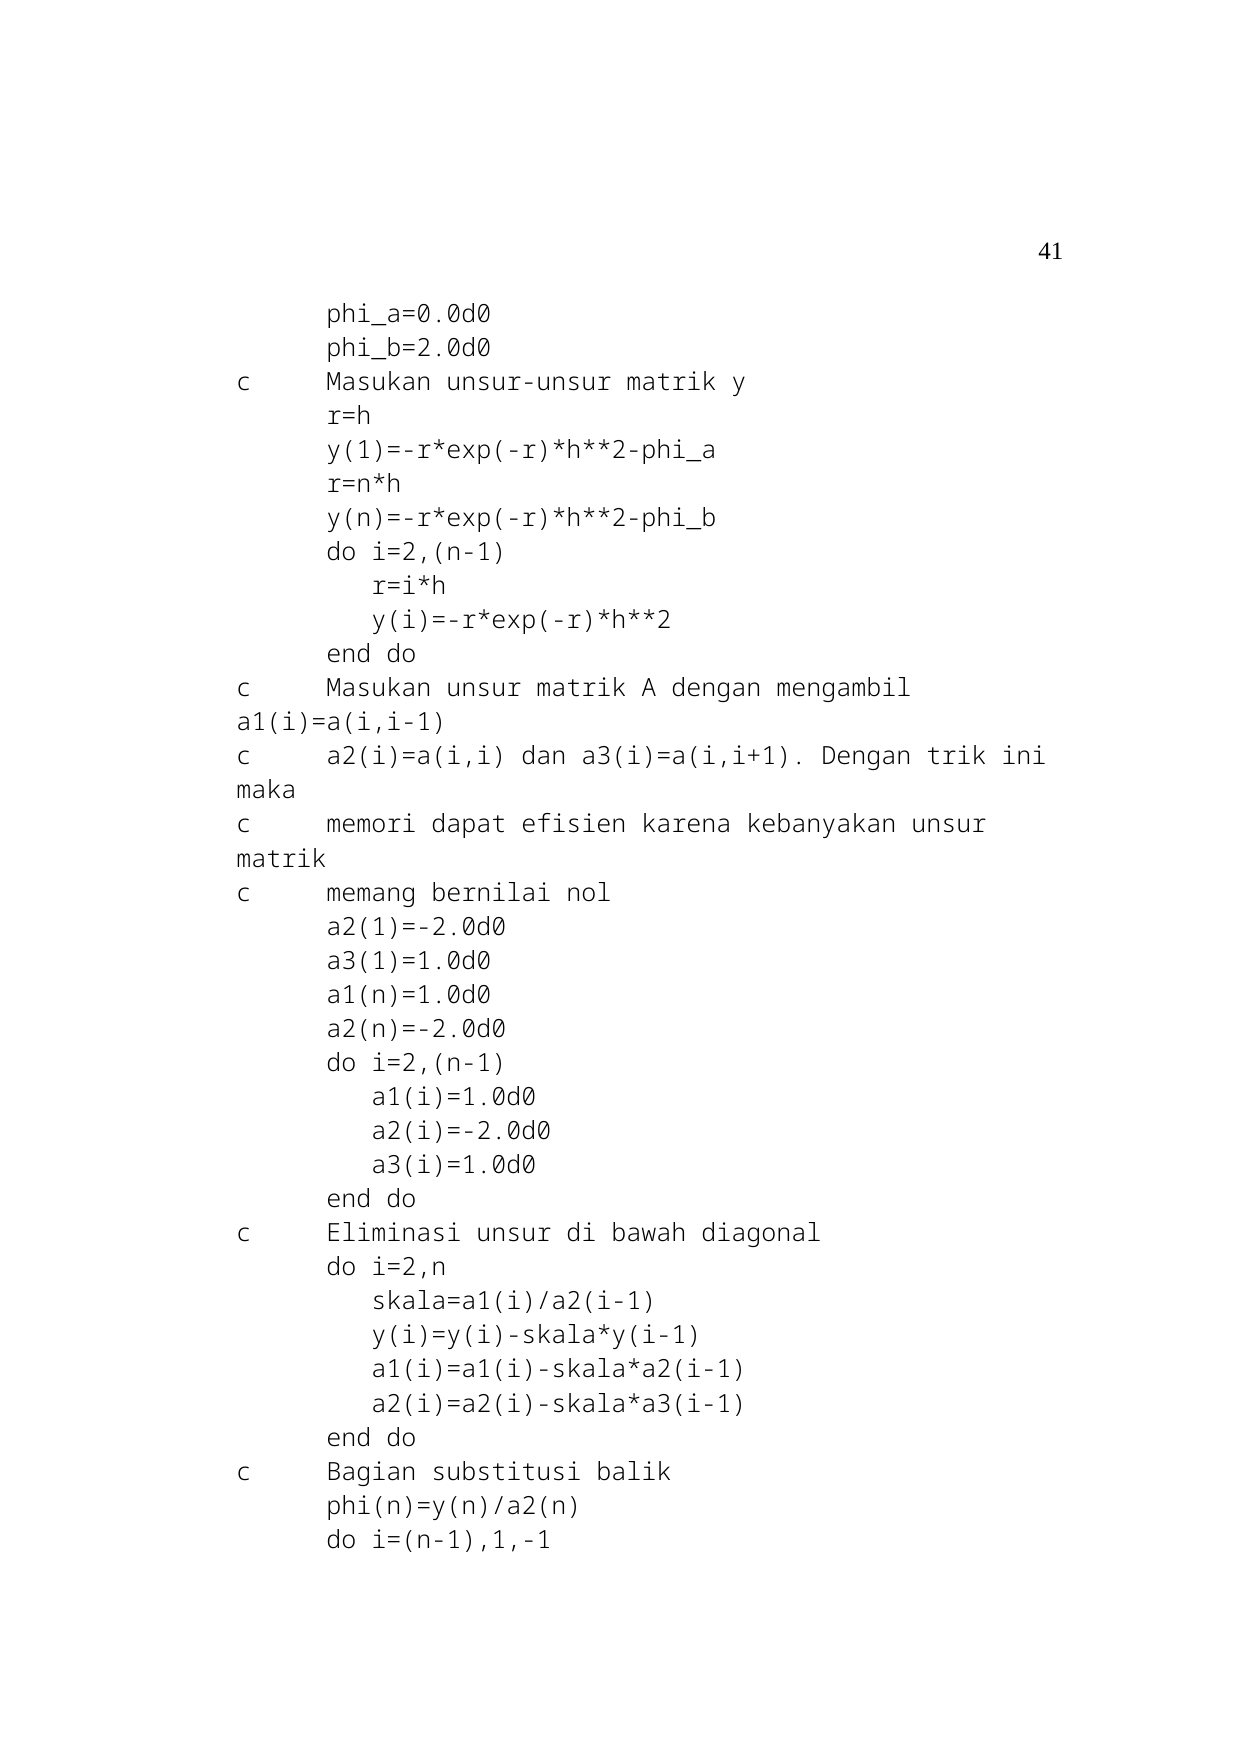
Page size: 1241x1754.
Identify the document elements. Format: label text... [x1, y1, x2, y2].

text a3(i)=1.0d0 [236, 1147, 1063, 1181]
text do i=2,n [236, 1249, 1063, 1283]
text y(n)=-r*exp(-r)*h**2-phi_b [236, 499, 1063, 534]
text phi_a=0.0d0 [236, 295, 1063, 329]
text do i=(n-1),1,-1 [236, 1521, 1063, 1556]
text a2(n)=-2.0d0 [236, 1011, 1063, 1044]
text a1(n)=1.0d0 [236, 976, 1063, 1011]
text end do [236, 1181, 1063, 1215]
text a2(1)=-2.0d0 [236, 908, 1063, 942]
text a2(i)=-2.0d0 [236, 1113, 1063, 1147]
text end do [236, 636, 1063, 670]
text a2(i)=a2(i)-skala*a3(i-1) [236, 1385, 1063, 1419]
text c memang bernilai nol [236, 874, 1063, 908]
text a3(1)=1.0d0 [236, 942, 1063, 976]
text y(i)=y(i)-skala*y(i-1) [236, 1317, 1063, 1351]
text r=h [236, 397, 1063, 431]
text c memori dapat efisien karena kebanyakan unsur matrik [236, 806, 1063, 874]
text c Bagian substitusi balik [236, 1453, 1063, 1487]
text do i=2,(n-1) [236, 534, 1063, 568]
text a1(i)=a1(i)-skala*a2(i-1) [236, 1351, 1063, 1385]
text phi_b=2.0d0 [236, 329, 1063, 363]
text r=i*h [236, 568, 1063, 602]
text c a2(i)=a(i,i) dan a3(i)=a(i,i+1). Dengan trik ini maka [236, 738, 1063, 806]
text do i=2,(n-1) [236, 1044, 1063, 1079]
text end do [236, 1419, 1063, 1453]
text c Masukan unsur-unsur matrik y [236, 363, 1063, 397]
text c Masukan unsur matrik A dengan mengambil a1(i)=a(i,i-1) [236, 670, 1063, 738]
text c Eliminasi unsur di bawah diagonal [236, 1215, 1063, 1249]
text r=n*h [236, 466, 1063, 499]
text a1(i)=1.0d0 [236, 1079, 1063, 1113]
text y(1)=-r*exp(-r)*h**2-phi_a [236, 431, 1063, 466]
text skala=a1(i)/a2(i-1) [236, 1283, 1063, 1317]
text y(i)=-r*exp(-r)*h**2 [236, 602, 1063, 636]
text phi(n)=y(n)/a2(n) [236, 1487, 1063, 1521]
